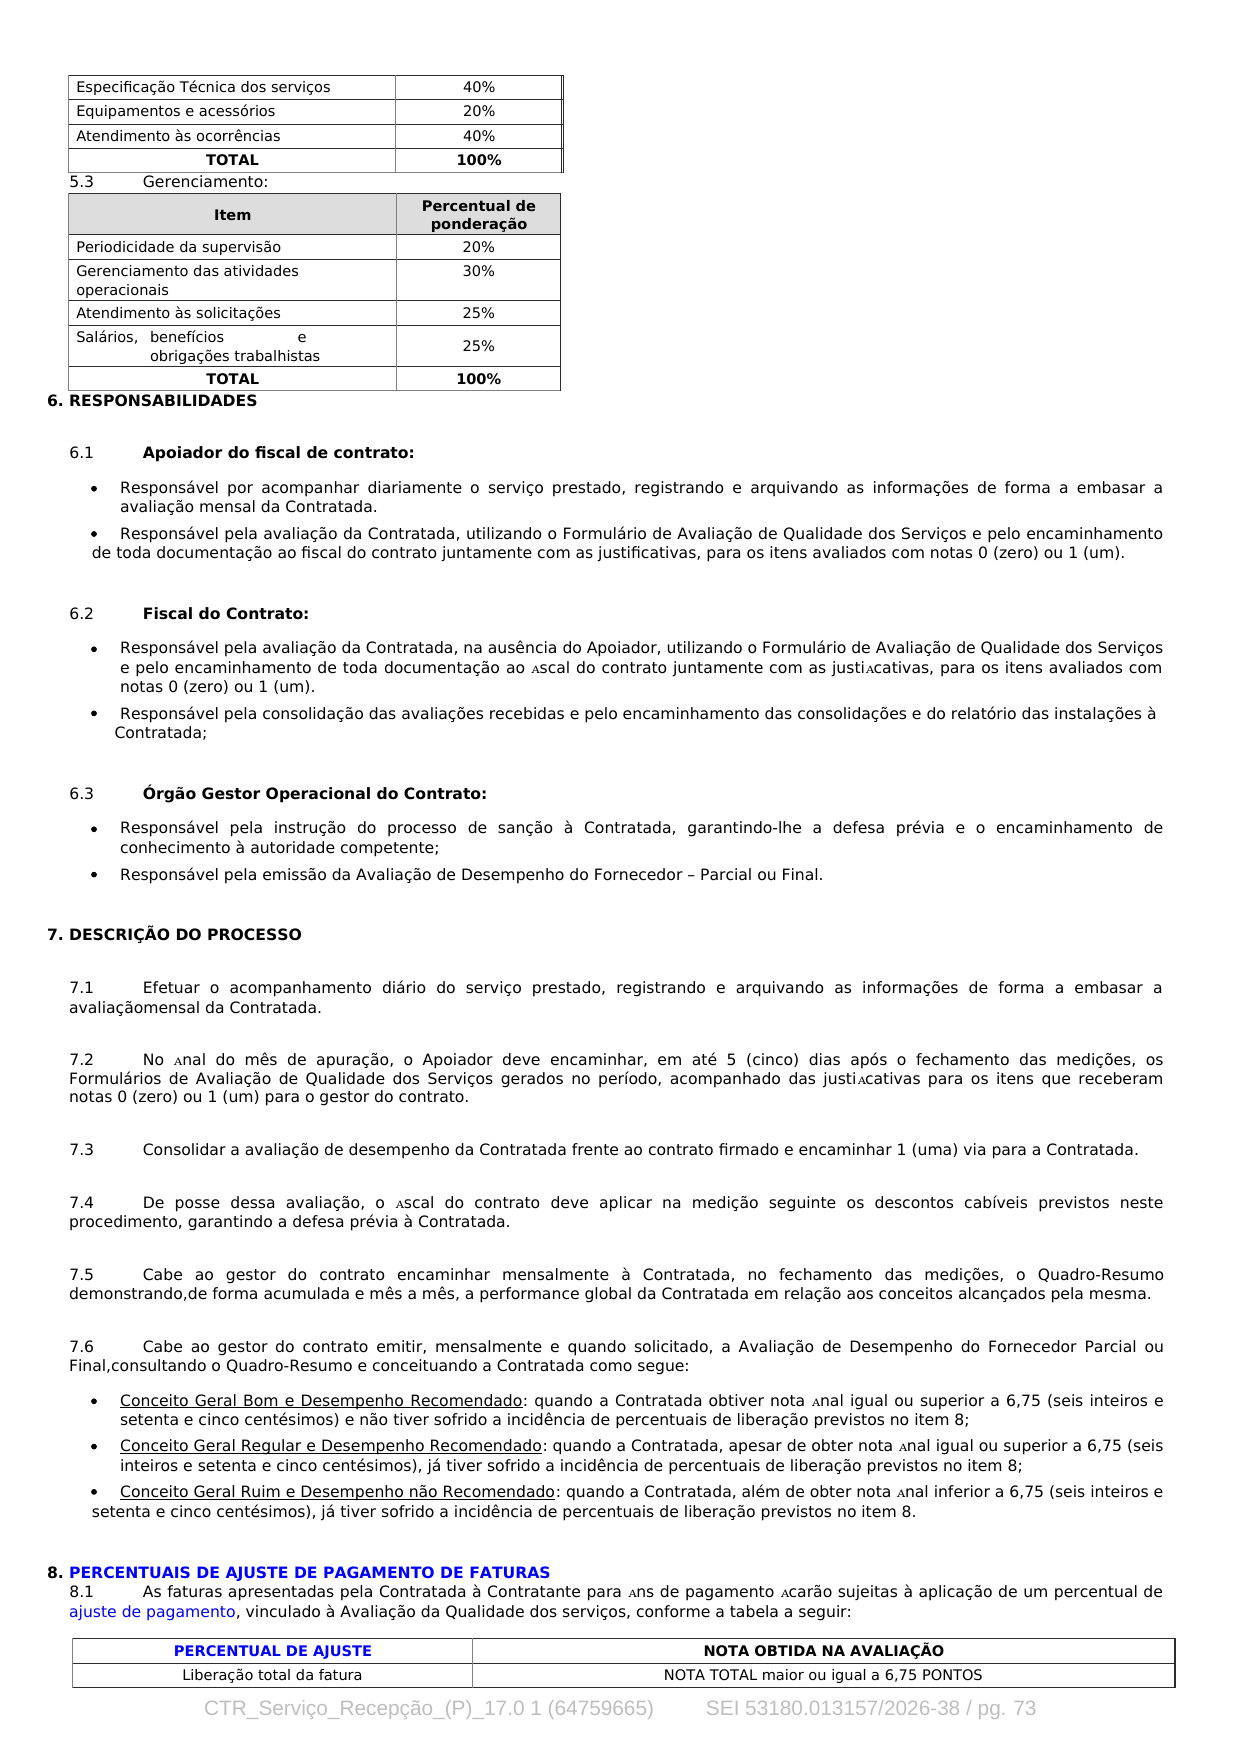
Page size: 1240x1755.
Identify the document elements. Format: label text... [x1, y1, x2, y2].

table_cell Liberação total da fatura [73, 1664, 472, 1687]
table_cell Atendimento às ocorrências [69, 125, 395, 148]
table_cell Especificação Técnica dos serviços [69, 76, 395, 99]
list DESCRIÇÃO DO PROCESSO [47, 926, 1187, 944]
text Conceito Geral Bom e Desempenho Recomendado: quando a Contratada obtiver nota nal igual ou superior a 6,75 (seis inteiros e setenta e cinco centésimos) e não tiver sofrido a incidência de percentuais de liberação previstos no item 8; [92, 1391, 1165, 1429]
table_cell 100% [396, 149, 561, 172]
table_cell 20% [397, 235, 560, 258]
text Responsável pela avaliação da Contratada, na ausência do Apoiador, utilizando o Formulário de Avaliação de Qualidade dos Serviços e pelo encaminhamento de toda documentação ao scal do contrato juntamente com as justicativas, para os itens avaliados com notas 0 (zero) ou 1 (um). [92, 639, 1165, 697]
list No nal do mês de apuração, o Apoiador deve encaminhar, em até 5 (cinco) dias após o fechamento das medições, os Formulários de Avaliação de Qualidade dos Serviços gerados no período, acompanhado das justicativas para os itens que receberam notas 0 (zero) ou 1 (um) para o gestor do contrato. [69, 1051, 1165, 1107]
table_header PERCENTUAL DE AJUSTE [73, 1639, 472, 1662]
text Responsável pela consolidação das avaliações recebidas e pelo encaminhamento das consolidações e do relatório das instalações à [92, 705, 1165, 723]
table_cell 40% [396, 76, 561, 99]
table_cell 20% [396, 100, 561, 123]
list Gerenciamento: [69, 173, 1165, 191]
table_cell Atendimento às solicitações [69, 301, 396, 324]
table_cell 30% [397, 260, 560, 300]
table_cell 25% [397, 301, 560, 324]
list As faturas apresentadas pela Contratada à Contratante para ns de pagamento carão sujeitas à aplicação de um percentual de ajuste de pagamento, vinculado à Avaliação da Qualidade dos serviços, conforme a tabela a seguir: [69, 1583, 1165, 1621]
table_cell NOTA TOTAL maior ou igual a 6,75 PONTOS [473, 1664, 1174, 1687]
text Responsável pela instrução do processo de sanção à Contratada, garantindo-lhe a defesa prévia e o encaminhamento de conhecimento à autoridade competente; [92, 819, 1165, 857]
list De posse dessa avaliação, o scal do contrato deve aplicar na medição seguinte os descontos cabíveis previstos neste procedimento, garantindo a defesa prévia à Contratada. [69, 1193, 1165, 1231]
text Conceito Geral Regular e Desempenho Recomendado: quando a Contratada, apesar de obter nota nal igual ou superior a 6,75 (seis inteiros e setenta e cinco centésimos), já tiver sofrido a incidência de percentuais de liberação previstos no item 8; [92, 1437, 1165, 1475]
table_cell Equipamentos e acessórios [69, 100, 395, 123]
table_cell Gerenciamento das atividades operacionais [69, 260, 396, 300]
table_cell TOTAL [69, 367, 396, 390]
list Fiscal do Contrato: [69, 605, 1165, 623]
list Efetuar o acompanhamento diário do serviço prestado, registrando e arquivando as informações de forma a embasar a avaliaçãomensal da Contratada. [69, 979, 1165, 1017]
table_cell 40% [396, 125, 561, 148]
list Apoiador do fiscal de contrato: [69, 444, 1165, 463]
list RESPONSABILIDADES [47, 391, 1187, 410]
text Responsável pela emissão da Avaliação de Desempenho do Fornecedor – Parcial ou Final. [92, 865, 1165, 884]
table_cell Periodicidade da supervisão [69, 235, 396, 258]
text Responsável pela avaliação da Contratada, utilizando o Formulário de Avaliação de Qualidade dos Serviços e pelo encaminhamento de toda documentação ao fiscal do contrato juntamente com as justificativas, para os itens avaliados com notas 0 (zero) ou 1 (um). [92, 525, 1165, 562]
table_cell 25% [397, 326, 560, 366]
table_cell Salários, benefícios e obrigações trabalhistas [69, 326, 396, 366]
table_cell TOTAL [69, 149, 395, 172]
list Cabe ao gestor do contrato emitir, mensalmente e quando solicitado, a Avaliação de Desempenho do Fornecedor Parcial ou Final,consultando o Quadro-Resumo e conceituando a Contratada como segue: [69, 1338, 1165, 1375]
list Consolidar a avaliação de desempenho da Contratada frente ao contrato firmado e encaminhar 1 (uma) via para a Contratada. [69, 1141, 1165, 1159]
text Responsável por acompanhar diariamente o serviço prestado, registrando e arquivando as informações de forma a embasar a avaliação mensal da Contratada. [92, 479, 1165, 517]
table_cell 100% [397, 367, 560, 390]
text Contratada; [114, 724, 1165, 743]
list PERCENTUAIS DE AJUSTE DE PAGAMENTO DE FATURAS [47, 1564, 1187, 1582]
table_header Item [69, 194, 396, 234]
table_header Percentual de ponderação [397, 194, 560, 234]
table_header NOTA OBTIDA NA AVALIAÇÃO [473, 1639, 1174, 1662]
list Órgão Gestor Operacional do Contrato: [69, 785, 1165, 803]
text Conceito Geral Ruim e Desempenho não Recomendado: quando a Contratada, além de obter nota nal inferior a 6,75 (seis inteiros e setenta e cinco centésimos), já tiver sofrido a incidência de percentuais de liberação previstos no item 8. [92, 1483, 1165, 1521]
list Cabe ao gestor do contrato encaminhar mensalmente à Contratada, no fechamento das medições, o Quadro-Resumo demonstrando,de forma acumulada e mês a mês, a performance global da Contratada em relação aos conceitos alcançados pela mesma. [69, 1266, 1165, 1303]
